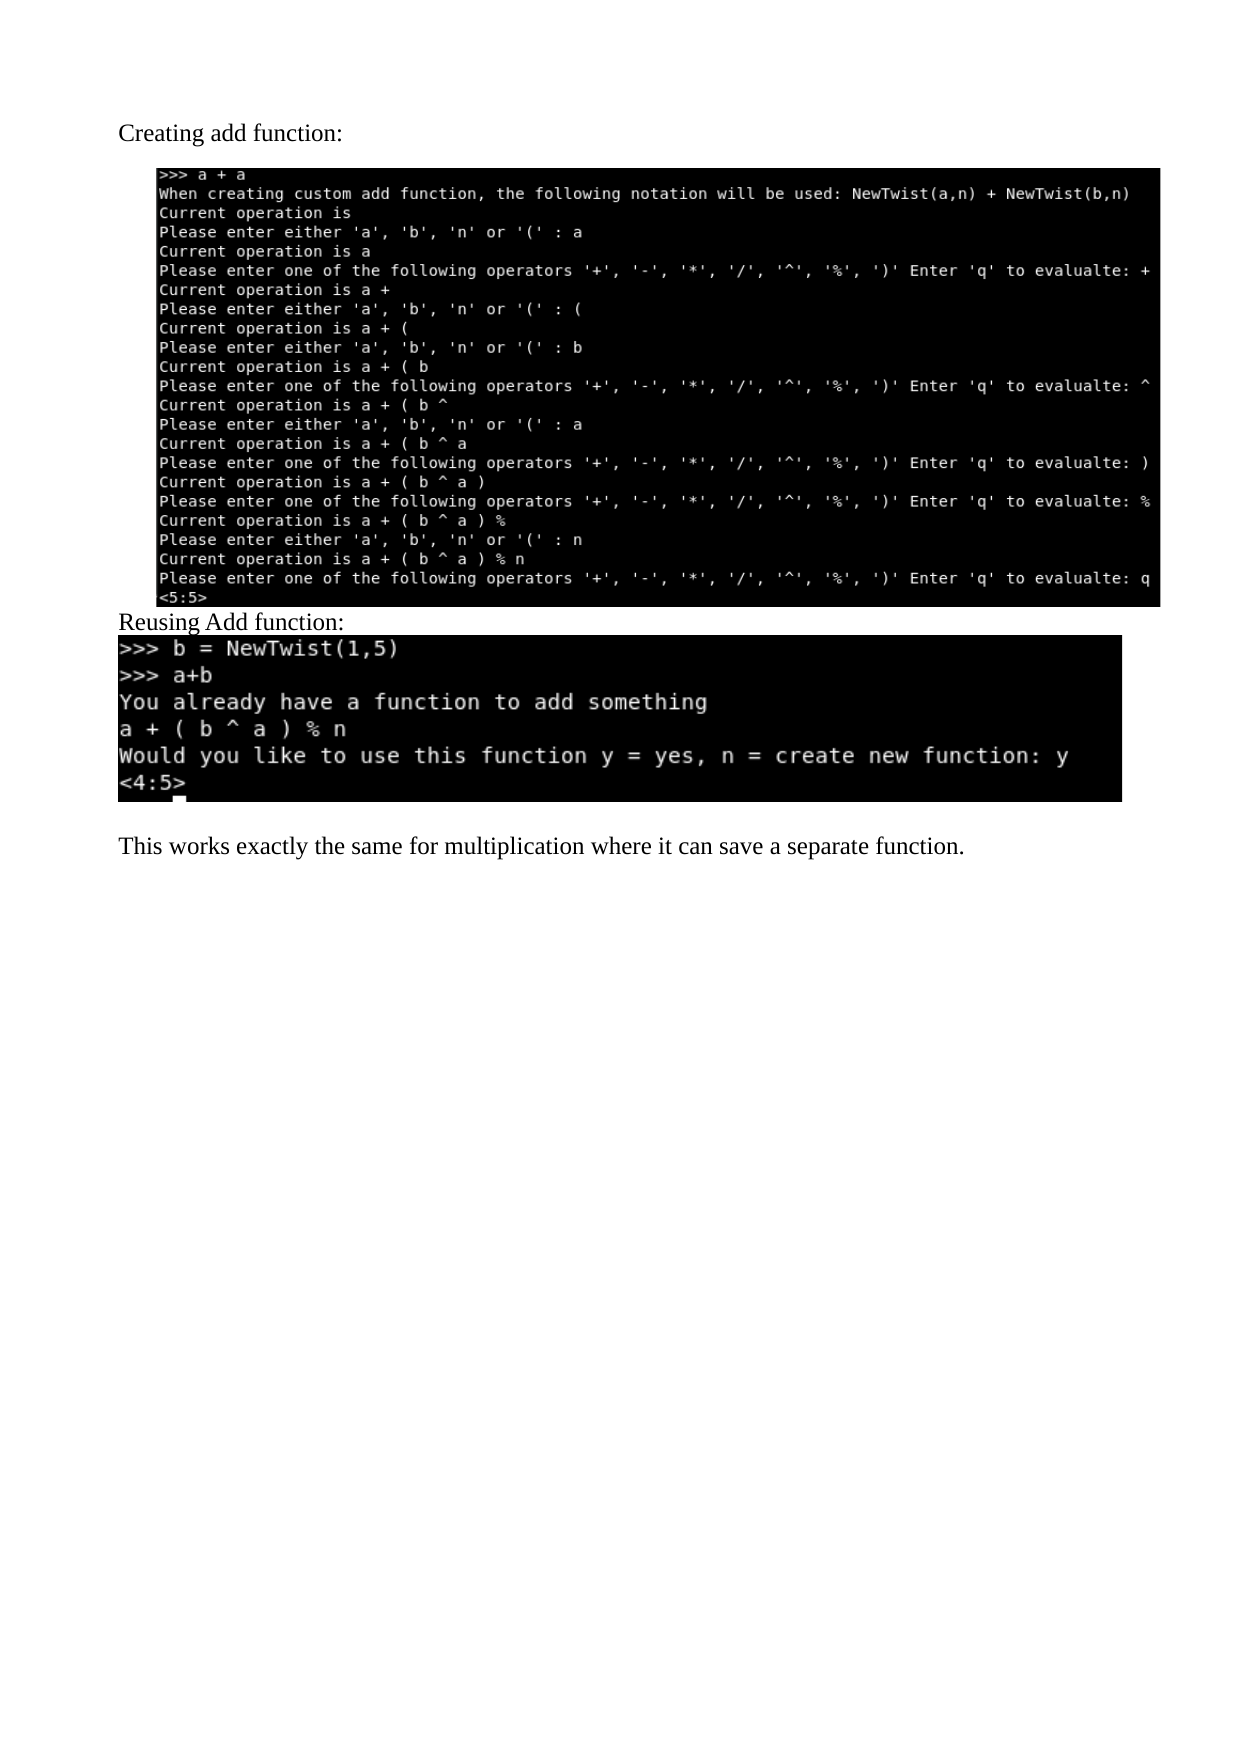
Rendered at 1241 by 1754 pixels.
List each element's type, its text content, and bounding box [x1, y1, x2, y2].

picture [156, 168, 1161, 607]
text Creating add function: [118, 118, 1122, 147]
picture [118, 635, 1123, 802]
text Reusing Add function: [118, 147, 1122, 635]
text This works exactly the same for multiplication where it can save a separate function. [118, 831, 1122, 859]
